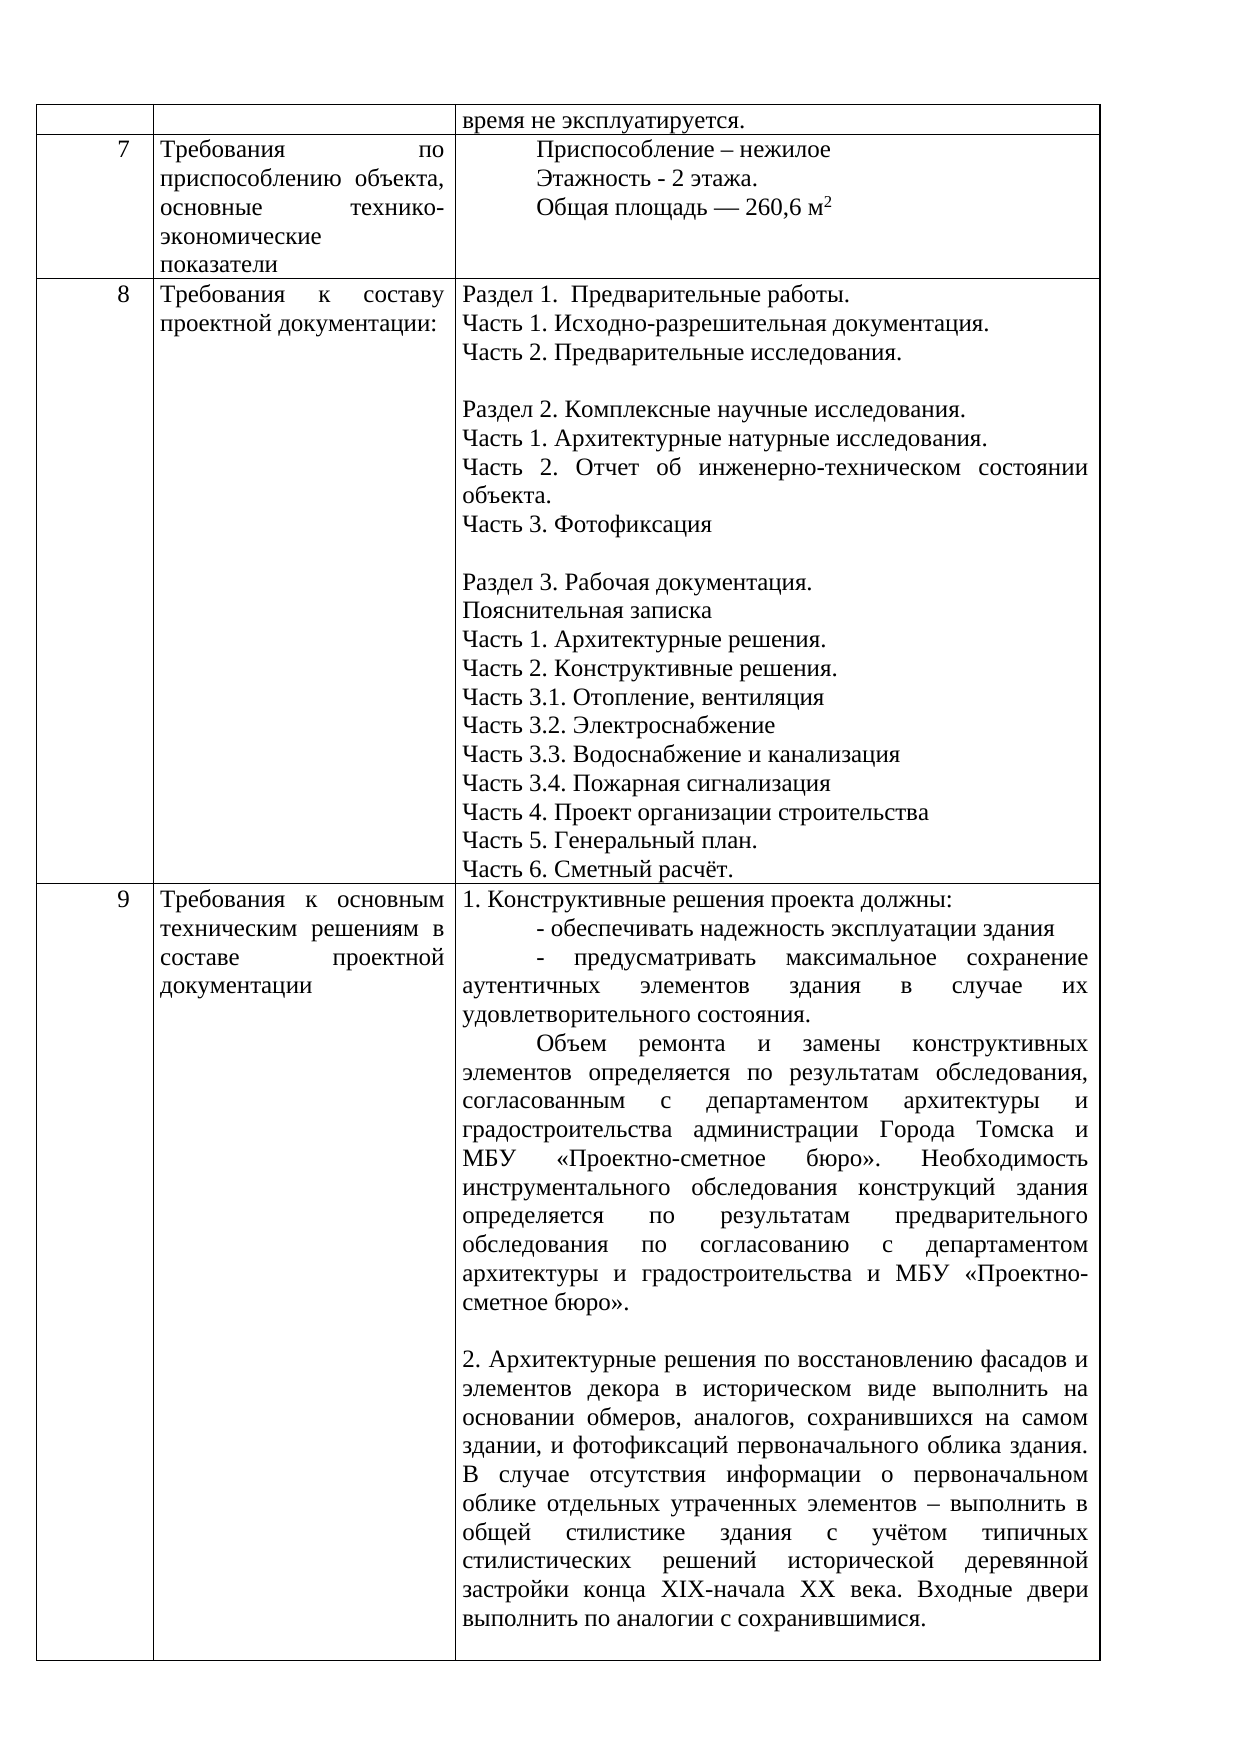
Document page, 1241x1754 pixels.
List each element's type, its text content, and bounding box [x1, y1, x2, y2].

table_cell Требования к основным техническим решениям в составе проектной документации [154, 884, 455, 1660]
table_cell Требования к составу проектной документации: [154, 279, 455, 883]
table_cell время не эксплуатируется. [456, 105, 1099, 133]
table_cell 1. Конструктивные решения проекта должны: - обеспечивать надежность эксплуатации здания - предусматривать максимальное сохранение аутентичных элементов здания в случае их удовлетворительного состояния. Объем ремонта и замены конструктивных элементов определяется по результатам обследования, согласованным с департаментом архитектуры и градостроительства администрации Города Томска и МБУ «Проектно-сметное бюро». Необходимость инструментального обследования конструкций здания определяется по результатам предварительного обследования по согласованию с департаментом архитектуры и градостроительства и МБУ «Проектно-сметное бюро». 2. Архитектурные решения по восстановлению фасадов и элементов декора в историческом виде выполнить на основании обмеров, аналогов, сохранившихся на самом здании, и фотофиксаций первоначального облика здания. В случае отсутствия информации о первоначальном облике отдельных утраченных элементов – выполнить в общей стилистике здания с учётом типичных стилистических решений исторической деревянной застройки конца XIX-начала XX века. Входные двери выполнить по аналогии с сохранившимися. [456, 884, 1099, 1660]
table_cell Приспособление – нежилое Этажность - 2 этажа. Общая площадь — 260,6 м2 [456, 135, 1099, 278]
table_cell 7 [37, 135, 153, 278]
table_cell 9 [37, 884, 153, 1660]
table_cell Требования по приспособлению объекта, основные технико-экономические показатели [154, 135, 455, 278]
table_cell [154, 105, 455, 133]
table_cell [37, 105, 153, 133]
table_cell 8 [37, 279, 153, 883]
table_cell Раздел 1. Предварительные работы. Часть 1. Исходно-разрешительная документация. Часть 2. Предварительные исследования. Раздел 2. Комплексные научные исследования. Часть 1. Архитектурные натурные исследования. Часть 2. Отчет об инженерно-техническом состоянии объекта. Часть 3. Фотофиксация Раздел 3. Рабочая документация. Пояснительная записка Часть 1. Архитектурные решения. Часть 2. Конструктивные решения. Часть 3.1. Отопление, вентиляция Часть 3.2. Электроснабжение Часть 3.3. Водоснабжение и канализация Часть 3.4. Пожарная сигнализация Часть 4. Проект организации строительства Часть 5. Генеральный план. Часть 6. Сметный расчёт. [456, 279, 1099, 883]
